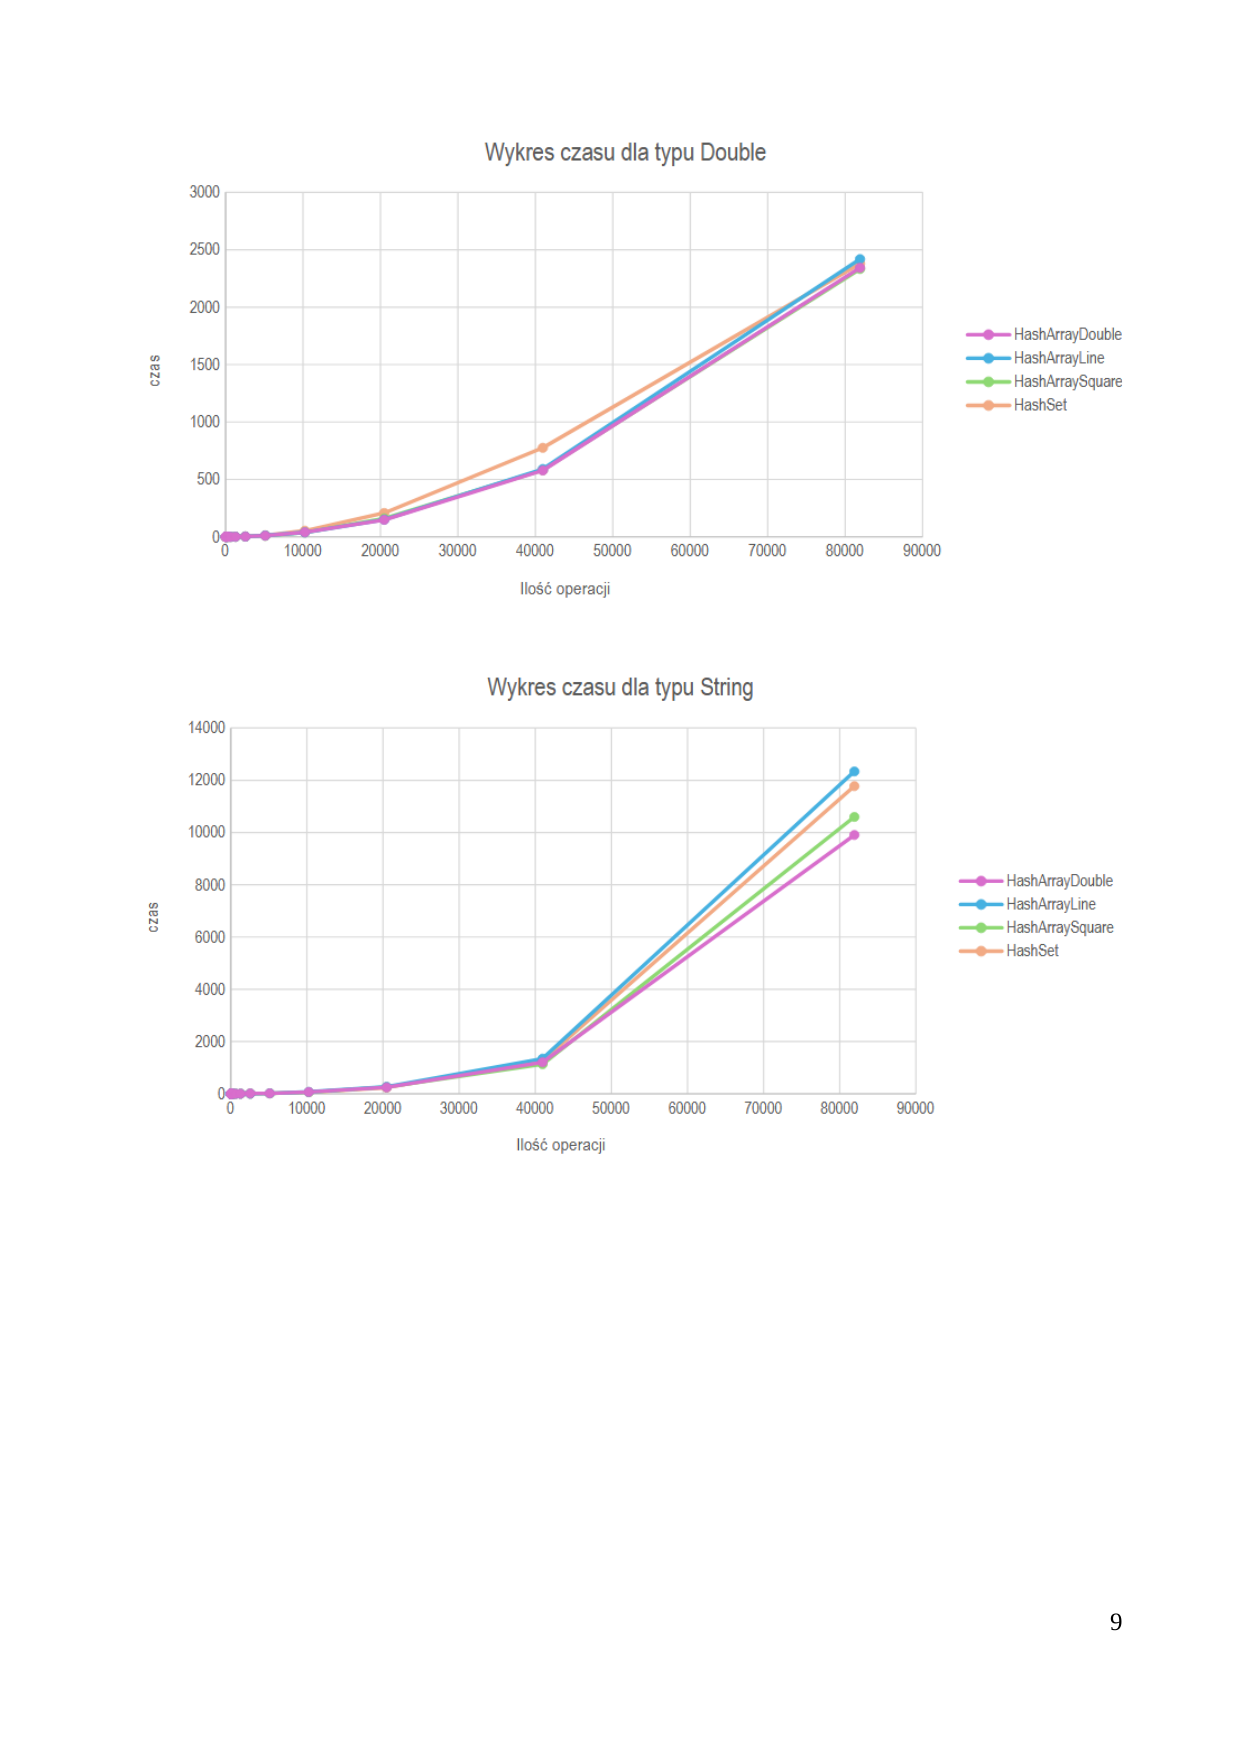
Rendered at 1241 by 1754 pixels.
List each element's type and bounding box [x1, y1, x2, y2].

picture [118, 651, 1123, 1176]
picture [118, 118, 1123, 600]
